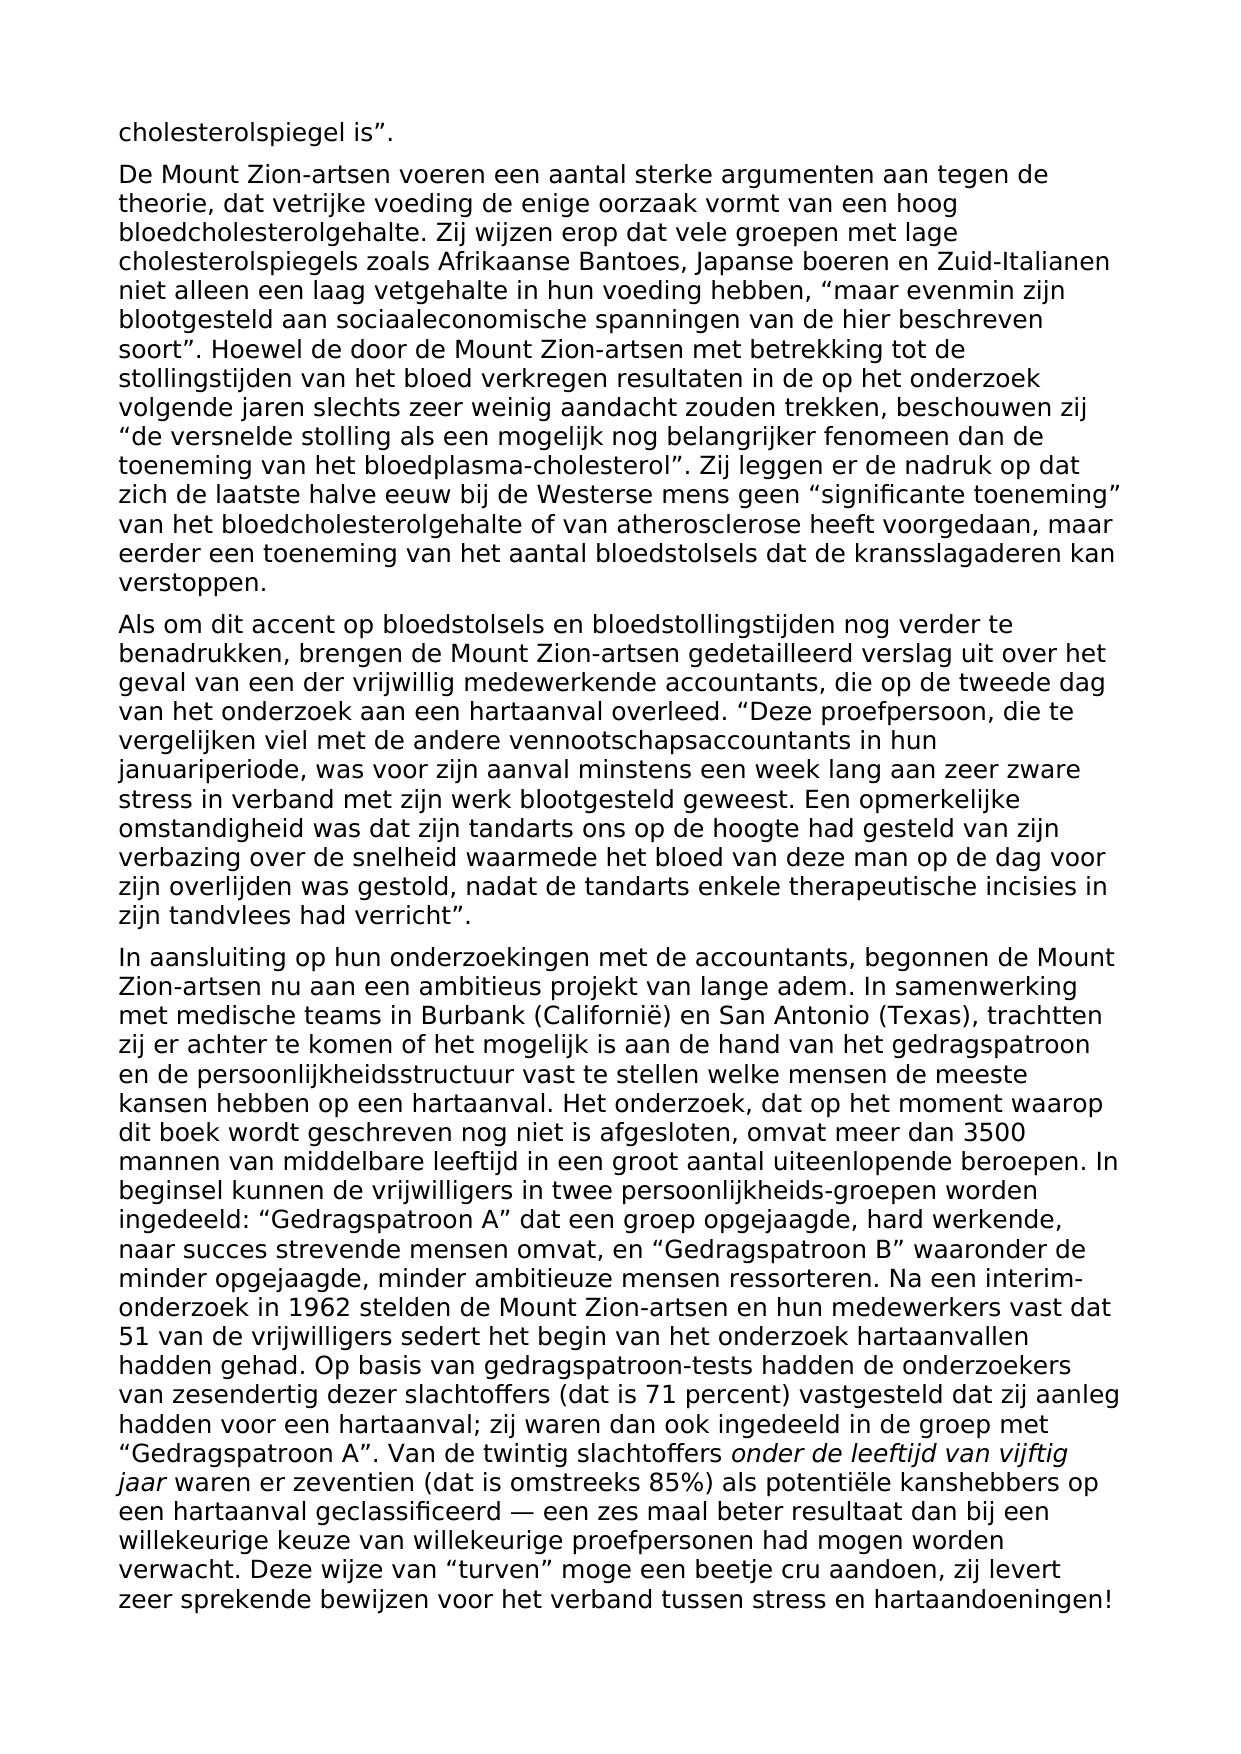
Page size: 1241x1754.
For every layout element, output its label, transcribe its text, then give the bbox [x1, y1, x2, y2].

text In aansluiting op hun onderzoekingen met de accountants, begonnen de Mount Zion-artsen nu aan een ambitieus projekt van lange adem. In samenwerking met medische teams in Burbank (Californië) en San Antonio (Texas), trachtten zij er achter te komen of het mogelijk is aan de hand van het gedragspatroon en de persoonlijkheidsstructuur vast te stellen welke mensen de meeste kansen hebben op een hartaanval. Het onderzoek, dat op het moment waarop dit boek wordt geschreven nog niet is afgesloten, omvat meer dan 3500 mannen van middelbare leeftijd in een groot aantal uiteenlopende beroepen. In beginsel kunnen de vrijwilligers in twee persoonlijkheids-groepen worden ingedeeld: “Gedragspatroon A” dat een groep opgejaagde, hard werkende, naar succes strevende mensen omvat, en “Gedragspatroon B” waaronder de minder opgejaagde, minder ambitieuze mensen ressorteren. Na een interim-onderzoek in 1962 stelden de Mount Zion-artsen en hun medewerkers vast dat 51 van de vrijwilligers sedert het begin van het onderzoek hartaanvallen hadden gehad. Op basis van gedragspatroon-tests hadden de onderzoekers van zesendertig dezer slachtoffers (dat is 71 percent) vastgesteld dat zij aanleg hadden voor een hartaanval; zij waren dan ook ingedeeld in de groep met “Gedragspatroon A”. Van de twintig slachtoffers onder de leeftijd van vijftig jaar waren er zeventien (dat is omstreeks 85%) als potentiële kanshebbers op een hartaanval geclassificeerd — een zes maal beter resultaat dan bij een willekeurige keuze van willekeurige proefpersonen had mogen worden verwacht. Deze wijze van “turven” moge een beetje cru aandoen, zij levert zeer sprekende bewijzen voor het verband tussen stress en hartaandoeningen! [118, 943, 1122, 1614]
text cholesterolspiegel is”. [118, 118, 1122, 147]
text De Mount Zion-artsen voeren een aantal sterke argumenten aan tegen de theorie, dat vetrijke voeding de enige oorzaak vormt van een hoog bloedcholesterolgehalte. Zij wijzen erop dat vele groepen met lage cholesterolspiegels zoals Afrikaanse Bantoes, Japanse boeren en Zuid-Italianen niet alleen een laag vetgehalte in hun voeding hebben, “maar evenmin zijn blootgesteld aan sociaaleconomische spanningen van de hier beschreven soort”. Hoewel de door de Mount Zion-artsen met betrekking tot de stollingstijden van het bloed verkregen resultaten in de op het onderzoek volgende jaren slechts zeer weinig aandacht zouden trekken, beschouwen zij “de versnelde stolling als een mogelijk nog belangrijker fenomeen dan de toeneming van het bloedplasma-cholesterol”. Zij leggen er de nadruk op dat zich de laatste halve eeuw bij de Westerse mens geen “significante toeneming” van het bloedcholesterolgehalte of van atherosclerose heeft voorgedaan, maar eerder een toeneming van het aantal bloedstolsels dat de kransslagaderen kan verstoppen. [118, 160, 1122, 597]
text Als om dit accent op bloedstolsels en bloedstollingstijden nog verder te benadrukken, brengen de Mount Zion-artsen gedetailleerd verslag uit over het geval van een der vrijwillig medewerkende accountants, die op de tweede dag van het onderzoek aan een hartaanval overleed. “Deze proefpersoon, die te vergelijken viel met de andere vennootschapsaccountants in hun januariperiode, was voor zijn aanval minstens een week lang aan zeer zware stress in verband met zijn werk blootgesteld geweest. Een opmerkelijke omstandigheid was dat zijn tandarts ons op de hoogte had gesteld van zijn verbazing over de snelheid waarmede het bloed van deze man op de dag voor zijn overlijden was gestold, nadat de tandarts enkele therapeutische incisies in zijn tandvlees had verricht”. [118, 610, 1122, 931]
